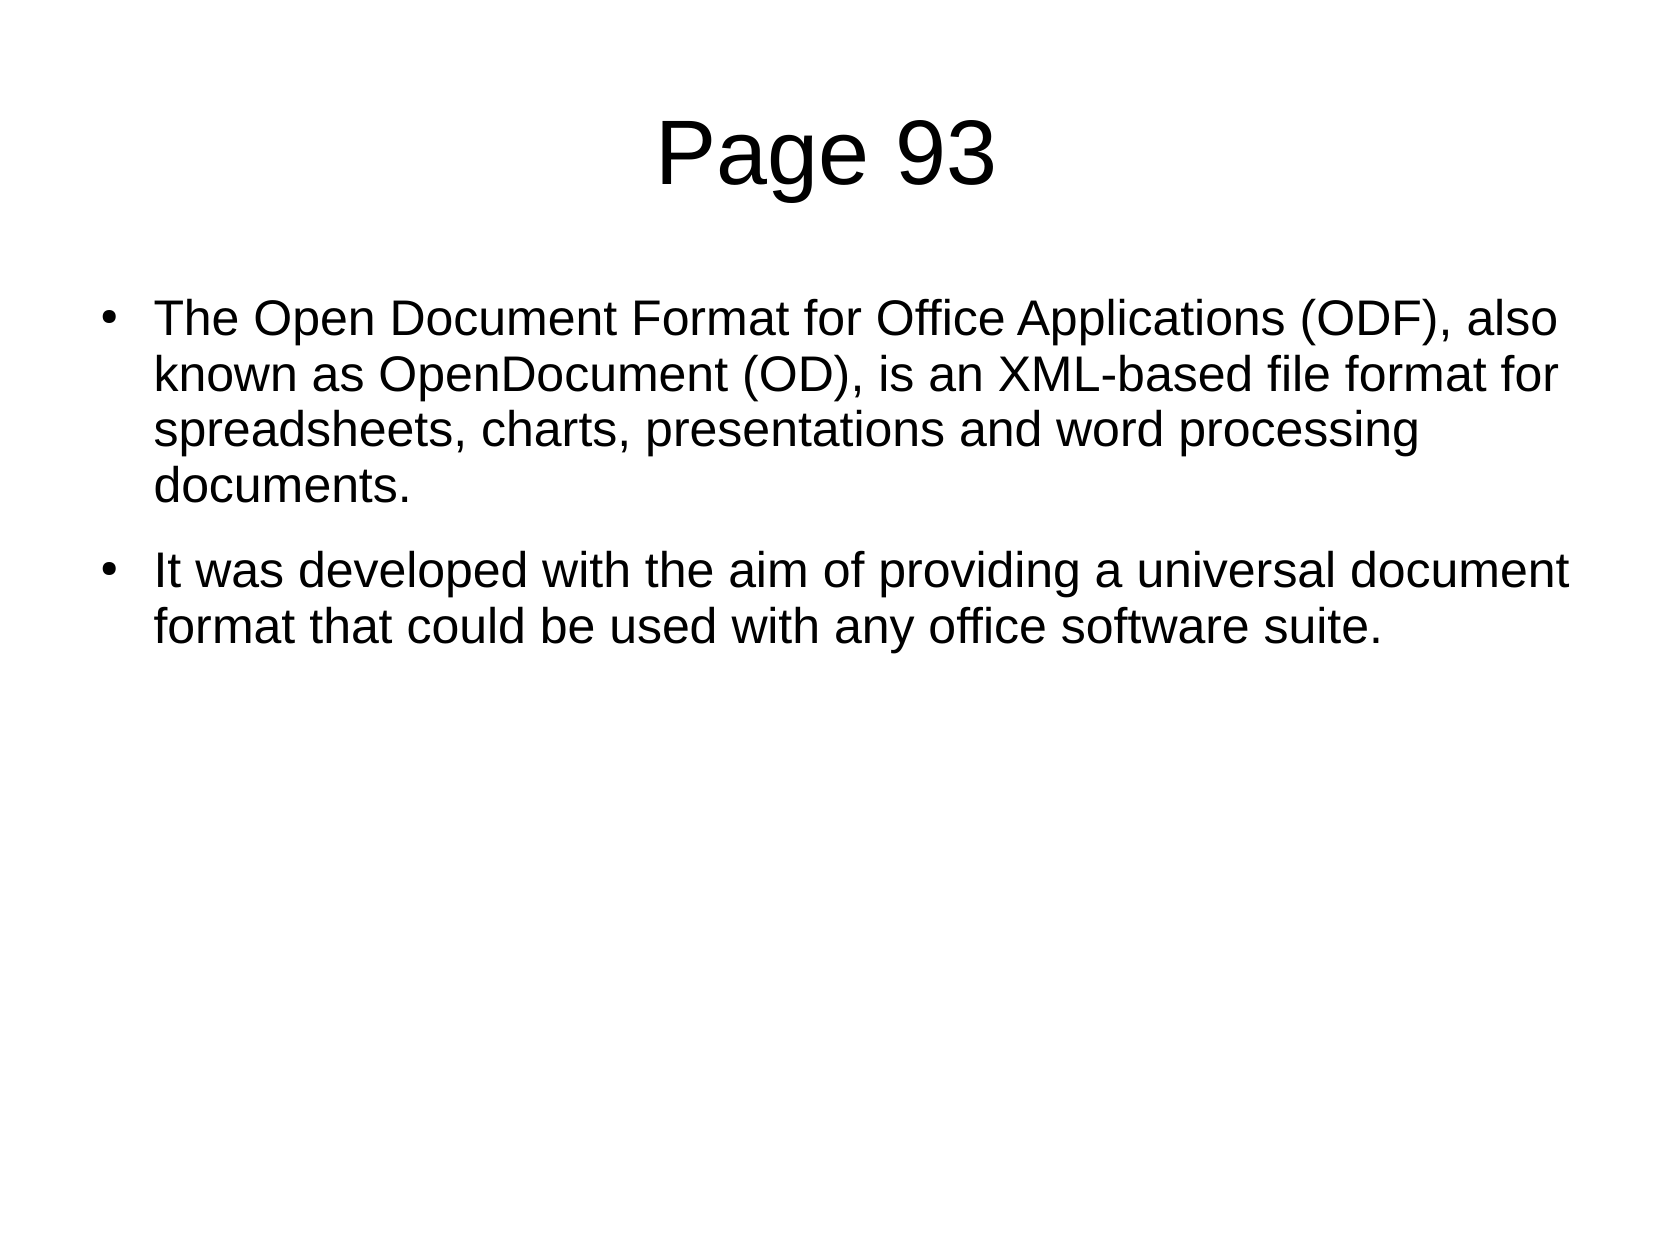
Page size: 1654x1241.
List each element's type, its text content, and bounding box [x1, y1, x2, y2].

list The Open Document Format for Office Applications (ODF), also known as OpenDocument (OD), is an XML-based file format for spreadsheets, charts, presentations and word processing documents. It was developed with the aim of providing a universal document format that could be used with any office software suite. [82, 290, 1571, 1109]
title Page 93 [82, 49, 1571, 257]
